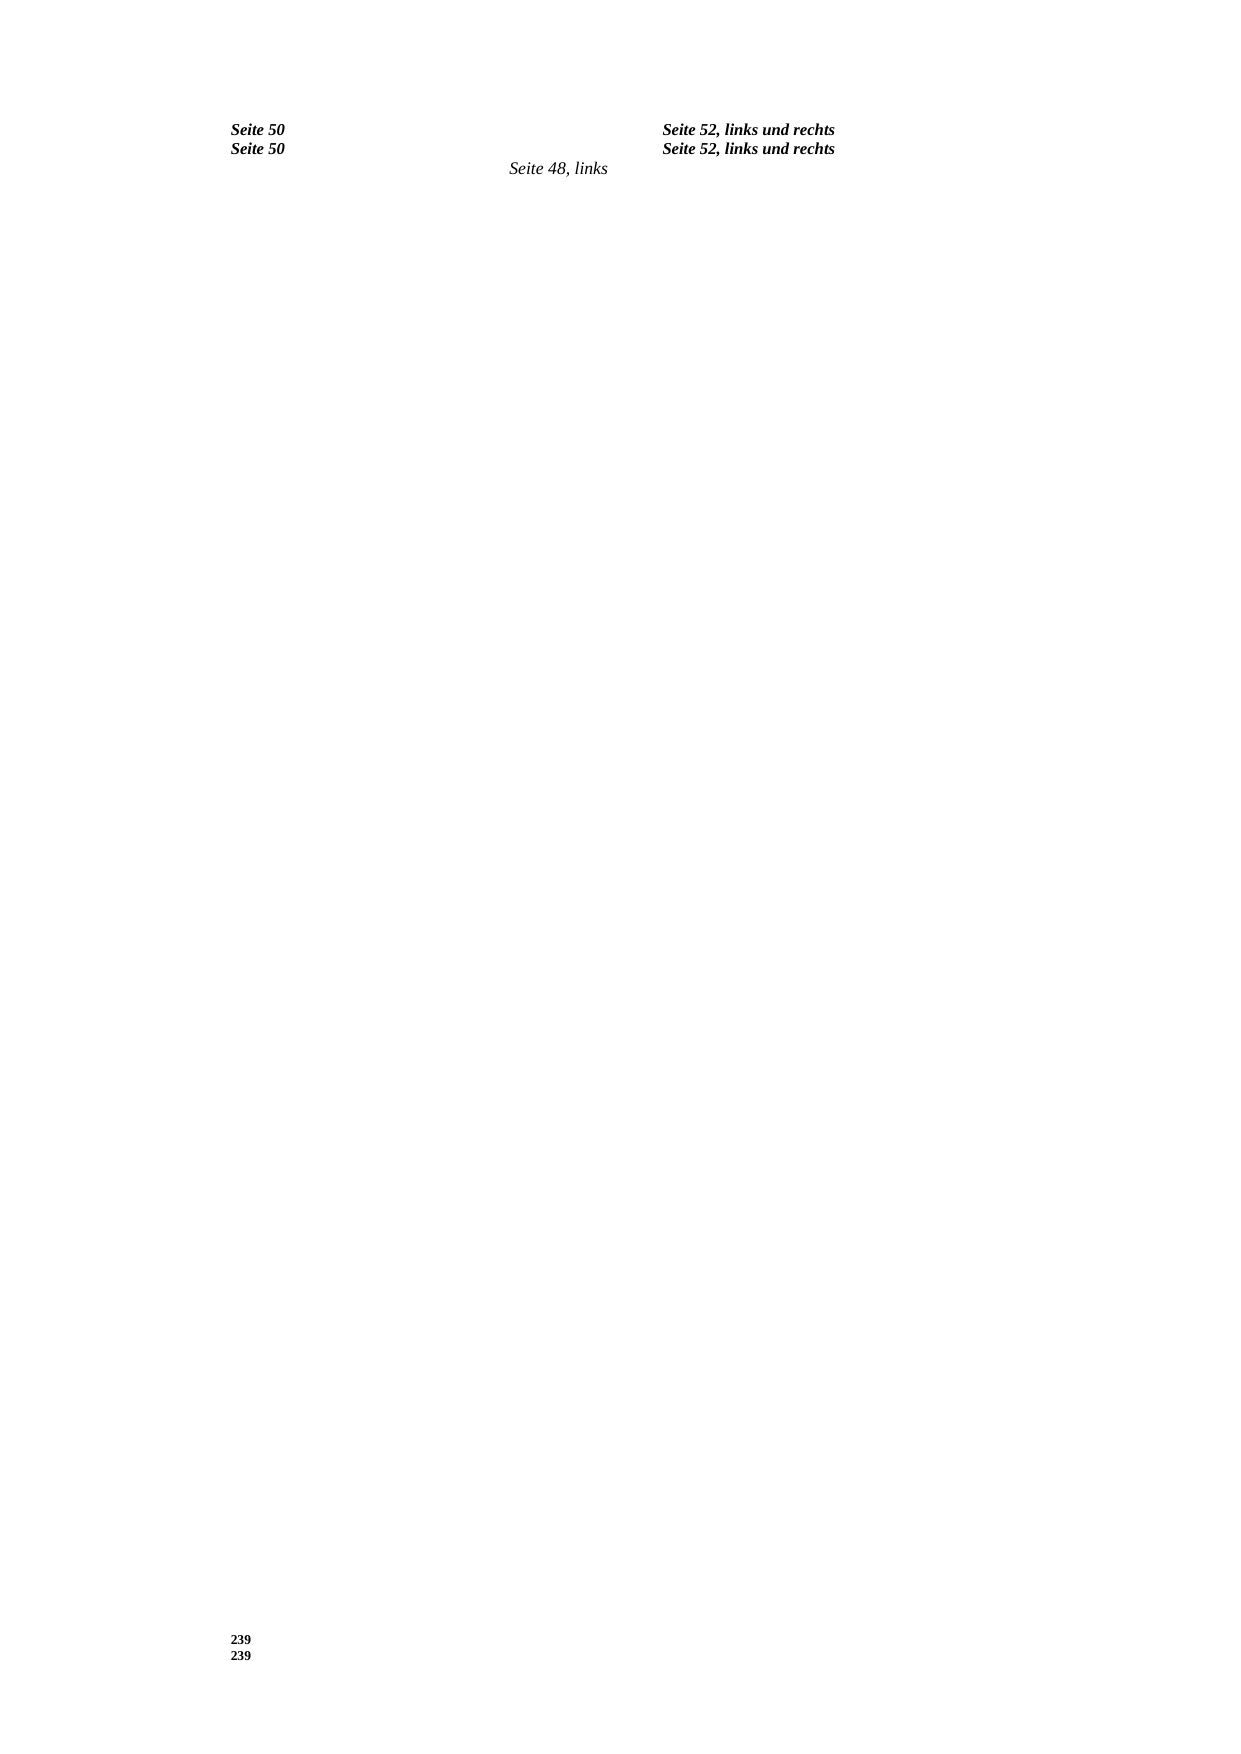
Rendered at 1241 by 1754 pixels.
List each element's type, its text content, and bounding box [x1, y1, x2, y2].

text Seite 48, links [231, 158, 609, 178]
